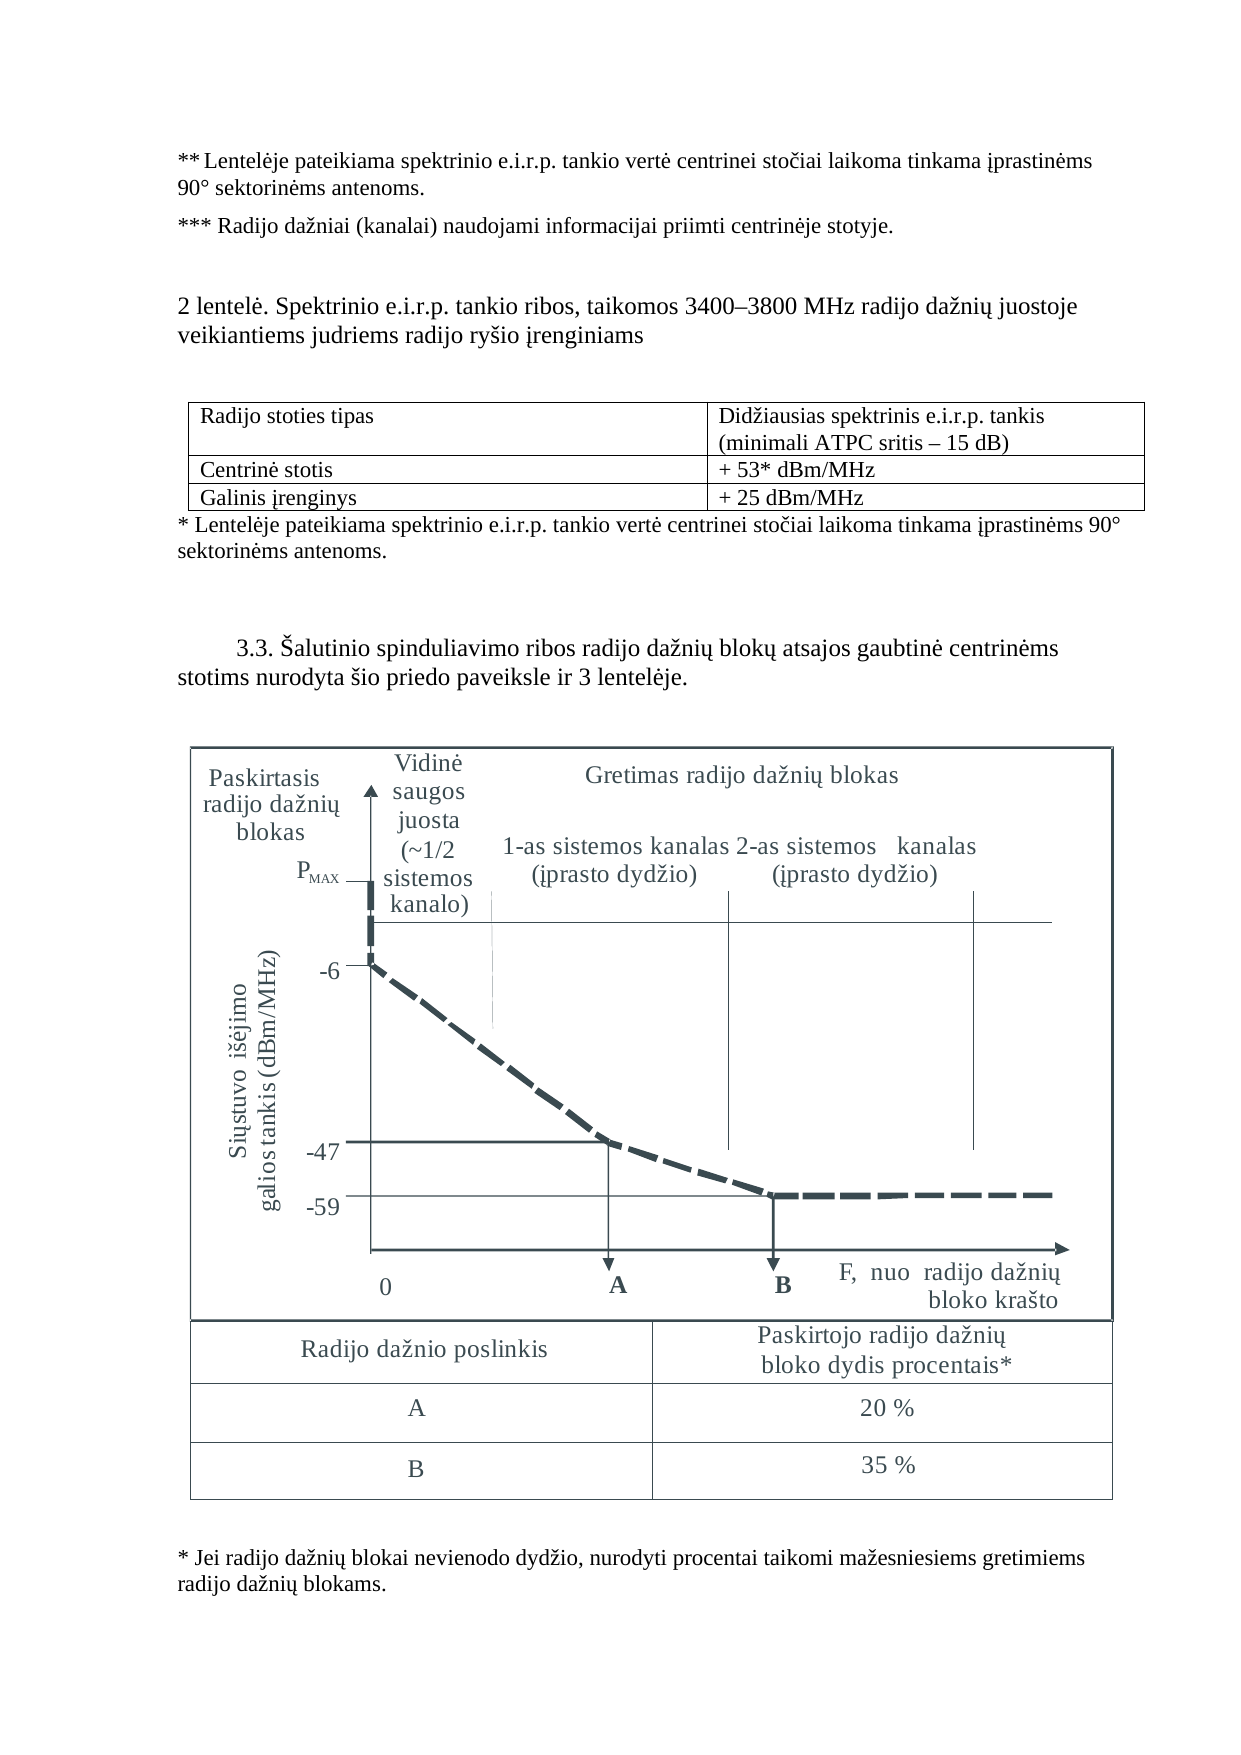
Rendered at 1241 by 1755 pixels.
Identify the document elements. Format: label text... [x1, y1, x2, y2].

text 3.3. Šalutinio spinduliavimo ribos radijo dažnių blokų atsajos gaubtinė centrinėms stotims nurodyta šio priedo paveiksle ir 3 lentelėje. [177, 633, 1122, 691]
table_cell Centrinė stotis [189, 456, 707, 483]
table_cell + 53* dBm/MHz [708, 456, 1144, 483]
text *** Radijo dažniai (kanalai) naudojami informacijai priimti centrinėje stotyje. [177, 212, 1122, 239]
text * Jei radijo dažnių blokai nevienodo dydžio, nurodyti procentai taikomi mažesniesiems gretimiems radijo dažnių blokams. [177, 1544, 1122, 1596]
text 2 lentelė. Spektrinio e.i.r.p. tankio ribos, taikomos 3400–3800 MHz radijo dažnių juostoje veikiantiems judriems radijo ryšio įrenginiams [177, 291, 1122, 349]
table_cell + 25 dBm/MHz [708, 484, 1144, 510]
table_cell Galinis įrenginys [189, 484, 707, 510]
table_header Radijo stoties tipas [189, 403, 707, 455]
table_header Didžiausias spektrinis e.i.r.p. tankis (minimali ATPC sritis – 15 dB) [708, 403, 1144, 455]
text ** Lentelėje pateikiama spektrinio e.i.r.p. tankio vertė centrinei stočiai laikoma tinkama įprastinėms 90° sektorinėms antenoms. [177, 148, 1122, 200]
text * Lentelėje pateikiama spektrinio e.i.r.p. tankio vertė centrinei stočiai laikoma tinkama įprastinėms 90° sektorinėms antenoms. [177, 511, 1122, 564]
